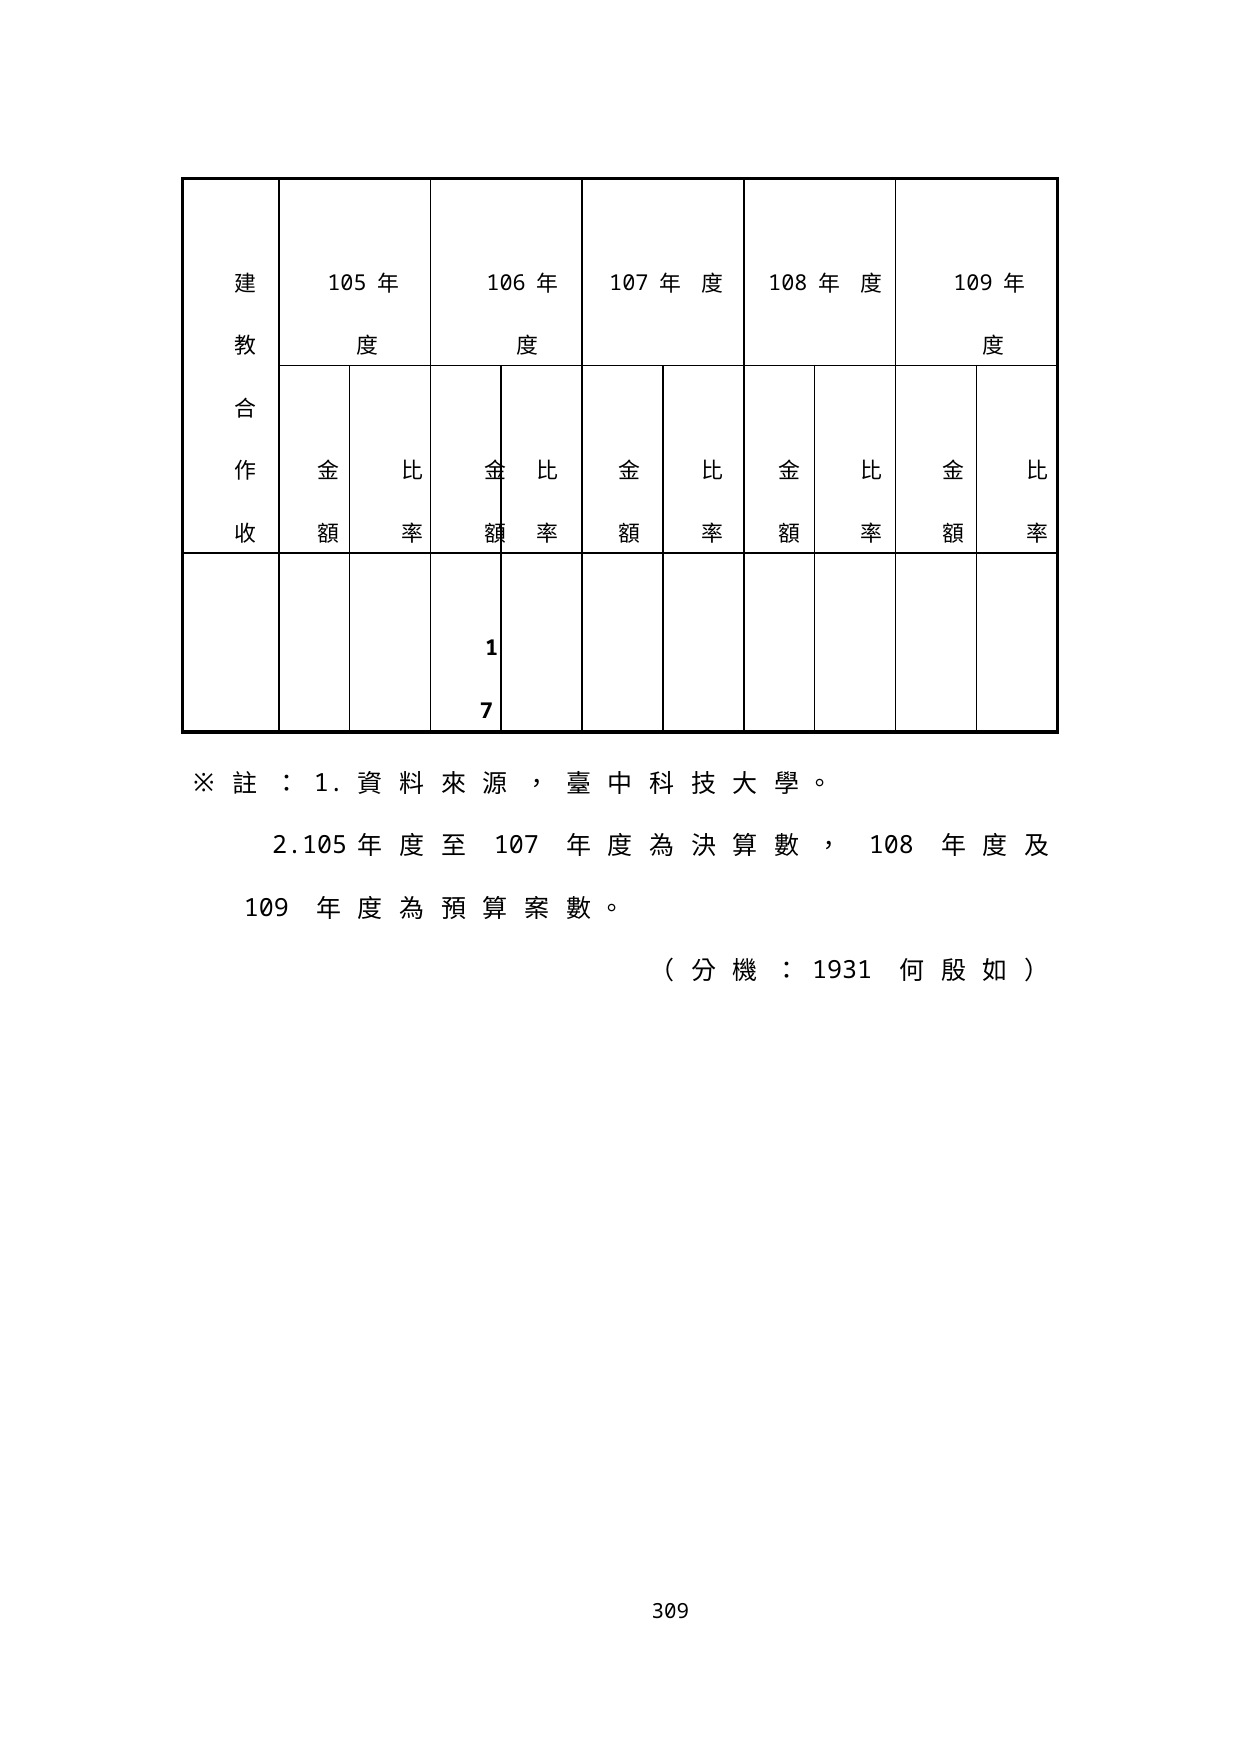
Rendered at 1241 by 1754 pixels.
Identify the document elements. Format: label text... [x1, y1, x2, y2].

table_cell 比率 [350, 366, 430, 552]
table_cell 金額 [280, 366, 349, 552]
table_cell 金額 [583, 366, 662, 552]
table_cell [664, 554, 743, 730]
table_cell 比率 [815, 366, 895, 552]
table_cell [350, 554, 430, 730]
table_header 107年度 [583, 180, 743, 365]
table_cell [280, 554, 349, 730]
table_cell 金額 [745, 366, 814, 552]
table_cell 金額 [431, 366, 500, 552]
table_cell [184, 554, 278, 730]
table_header 108年度 [745, 180, 895, 365]
table_cell 比率 [977, 366, 1056, 552]
table_cell [583, 554, 662, 730]
table_cell [977, 554, 1056, 730]
text （分機：1931 何殷如） [183, 927, 1058, 990]
table_cell 金額 [896, 366, 976, 552]
table_cell 比率 [664, 366, 743, 552]
text ※註：1.資料來源，臺中科技大學。 [183, 740, 1058, 802]
table_cell [815, 554, 895, 730]
table_header 109年度 [896, 180, 1056, 365]
text 2.105年度至107年度為決算數，108年度及109年度為預算案數。 [203, 802, 1058, 927]
table_header 106年度 [431, 180, 581, 365]
table_cell [745, 554, 814, 730]
table_cell [896, 554, 976, 730]
table_header 建教合作收入來源 [184, 180, 278, 552]
table_cell [502, 554, 581, 730]
table_cell 比率 [502, 366, 581, 552]
table_header 105年度 [280, 180, 430, 365]
table_cell 17 [431, 554, 500, 730]
